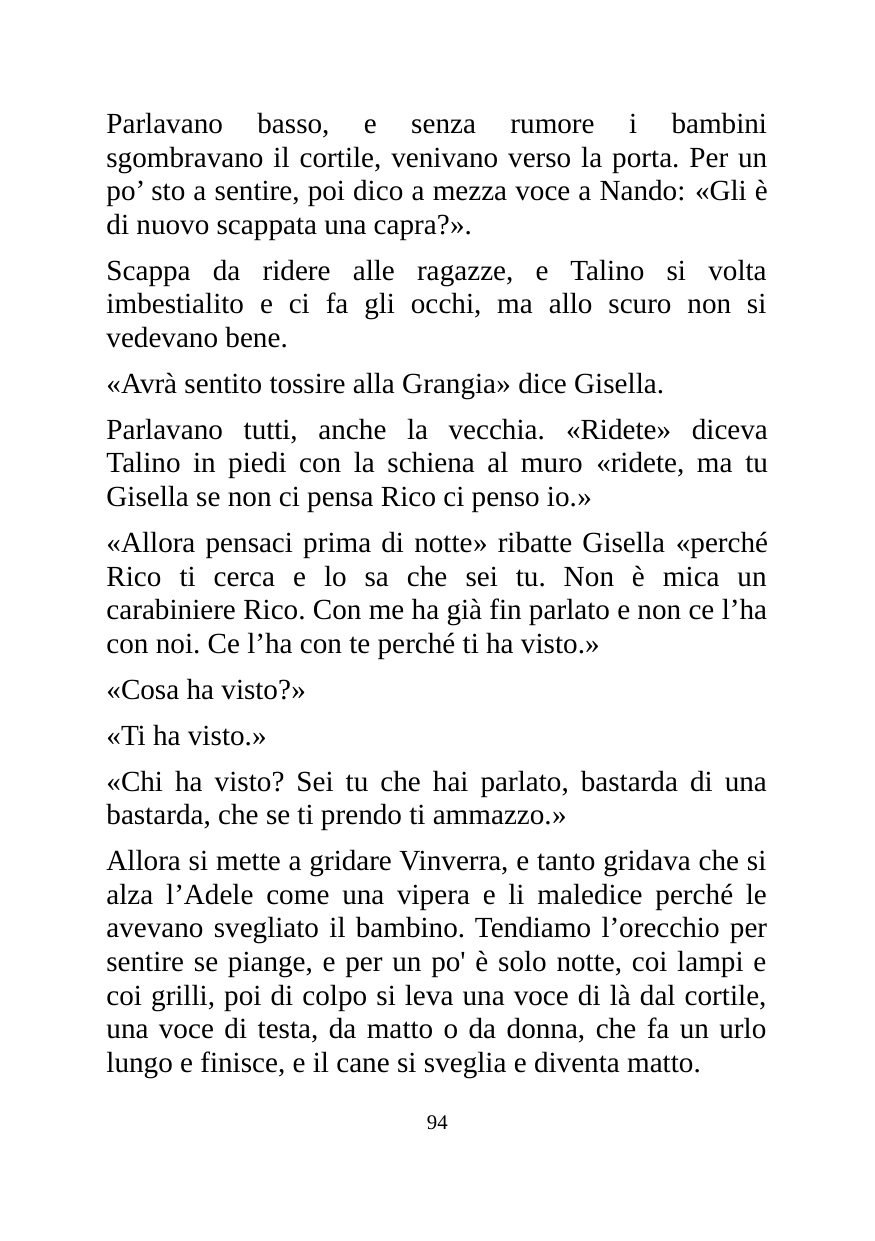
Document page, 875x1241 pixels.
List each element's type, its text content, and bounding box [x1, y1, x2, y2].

text Scappa da ridere alle ragazze, e Talino si volta imbestialito e ci fa gli occhi, ma allo scuro non si vedevano bene. [106, 253, 768, 353]
text «Allora pensaci prima di notte» ribatte Gisella «perché Rico ti cerca e lo sa che sei tu. Non è mica un carabiniere Rico. Con me ha già fin parlato e non ce l’ha con noi. Ce l’ha con te perché ti ha visto.» [106, 525, 768, 659]
text «Cosa ha visto?» [106, 672, 768, 705]
text Parlavano tutti, anche la vecchia. «Ridete» diceva Talino in piedi con la schiena al muro «ridete, ma tu Gisella se non ci pensa Rico ci penso io.» [106, 412, 768, 513]
text «Chi ha visto? Sei tu che hai parlato, bastarda di una bastarda, che se ti prendo ti ammazzo.» [106, 764, 768, 831]
text Allora si mette a gridare Vinverra, e tanto gridava che si alza l’Adele come una vipera e li maledice perché le avevano svegliato il bambino. Tendiamo l’orecchio per sentire se piange, e per un po' è solo notte, coi lampi e coi grilli, poi di colpo si leva una voce di là dal cortile, una voce di testa, da matto o da donna, che fa un urlo lungo e finisce, e il cane si sveglia e diventa matto. [106, 843, 768, 1078]
text «Ti ha visto.» [106, 718, 768, 751]
text Parlavano basso, e senza rumore i bambini sgombravano il cortile, venivano verso la porta. Per un po’ sto a sentire, poi dico a mezza voce a Nando: «Gli è di nuovo scappata una capra?». [106, 106, 768, 240]
text «Avrà sentito tossire alla Grangia» dice Gisella. [106, 366, 768, 399]
